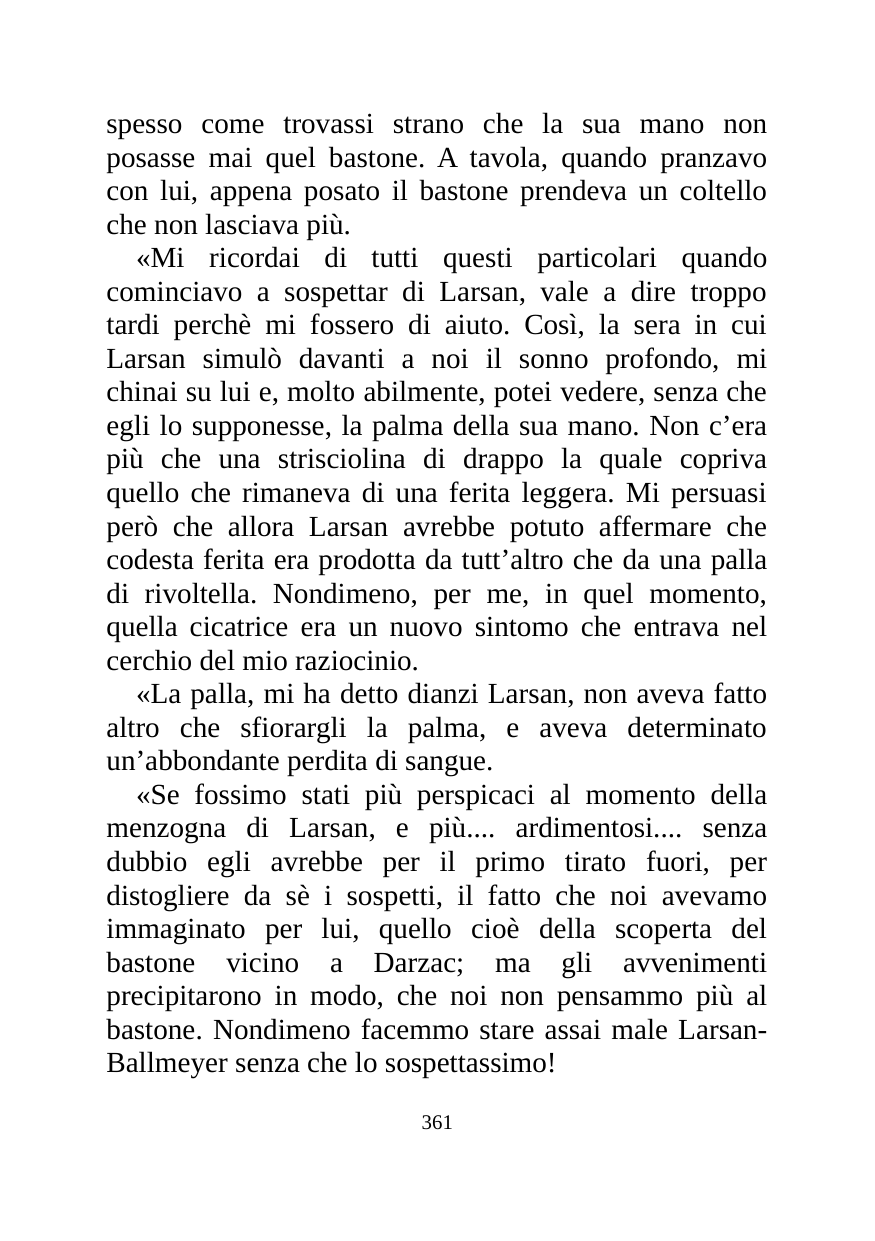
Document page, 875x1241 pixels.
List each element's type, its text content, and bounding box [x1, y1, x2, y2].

text spesso come trovassi strano che la sua mano non posasse mai quel bastone. A tavola, quando pranzavo con lui, appena posato il bastone prendeva un coltello che non lasciava più. [106, 106, 768, 240]
text «La palla, mi ha detto dianzi Larsan, non aveva fatto altro che sfiorargli la palma, e aveva determinato un’abbondante perdita di sangue. [106, 676, 768, 777]
text «Mi ricordai di tutti questi particolari quando cominciavo a sospettar di Larsan, vale a dire troppo tardi perchè mi fossero di aiuto. Così, la sera in cui Larsan simulò davanti a noi il sonno profondo, mi chinai su lui e, molto abilmente, potei vedere, senza che egli lo supponesse, la palma della sua mano. Non c’era più che una strisciolina di drappo la quale copriva quello che rimaneva di una ferita leggera. Mi persuasi però che allora Larsan avrebbe potuto affermare che codesta ferita era prodotta da tutt’altro che da una palla di rivoltella. Nondimeno, per me, in quel momento, quella cicatrice era un nuovo sintomo che entrava nel cerchio del mio raziocinio. [106, 240, 768, 676]
text «Se fossimo stati più perspicaci al momento della menzogna di Larsan, e più.... ardimentosi.... senza dubbio egli avrebbe per il primo tirato fuori, per distogliere da sè i sospetti, il fatto che noi avevamo immaginato per lui, quello cioè della scoperta del bastone vicino a Darzac; ma gli avvenimenti precipitarono in modo, che noi non pensammo più al bastone. Nondimeno facemmo stare assai male Larsan-Ballmeyer senza che lo sospettassimo! [106, 777, 768, 1079]
